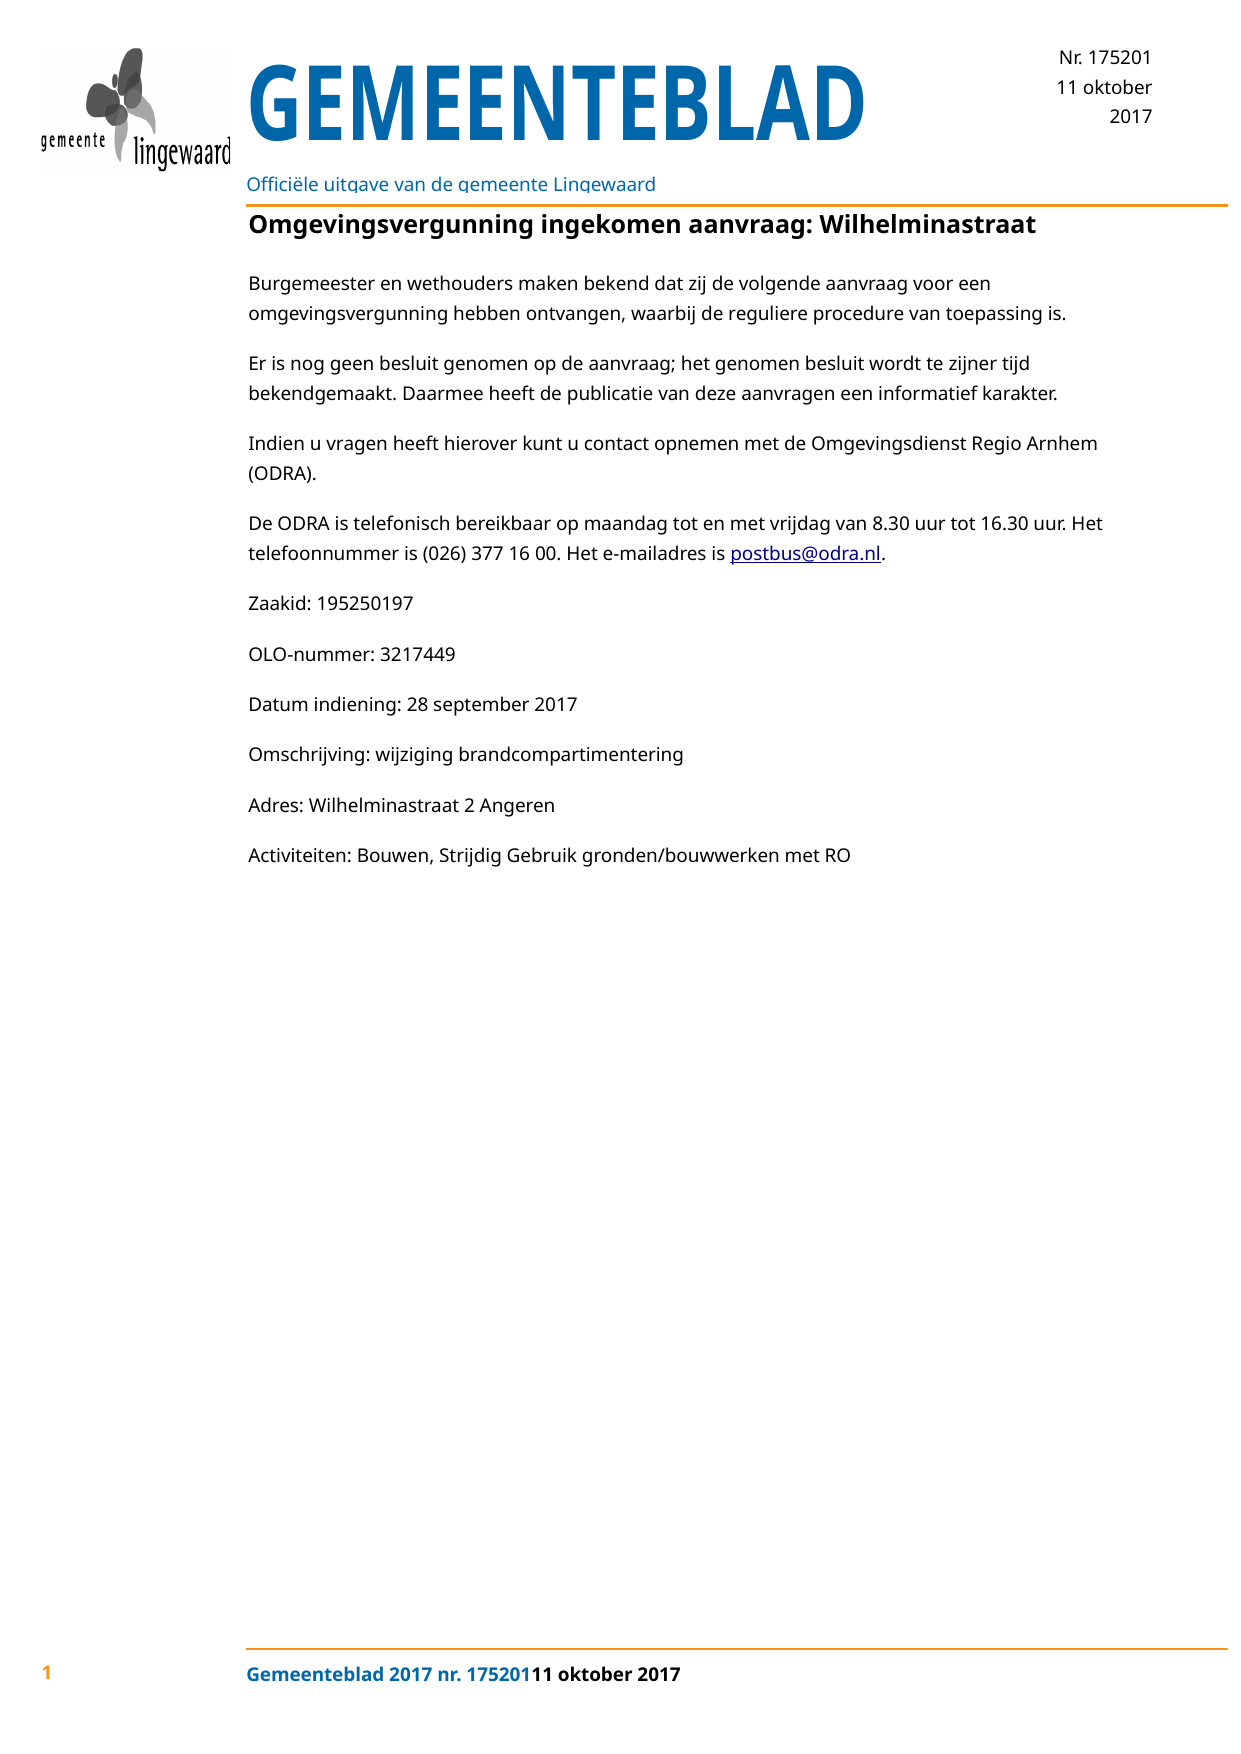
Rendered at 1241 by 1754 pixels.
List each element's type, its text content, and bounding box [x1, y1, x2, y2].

text Zaakid: 195250197 [248, 590, 1152, 616]
text Omgevingsvergunning ingekomen aanvraag: Wilhelminastraat [248, 207, 1152, 241]
text Er is nog geen besluit genomen op de aanvraag; het genomen besluit wordt te zijner tijd bekendgemaakt. Daarmee heeft de publicatie van deze aanvragen een informatief karakter. [248, 350, 1152, 406]
text Datum indiening: 28 september 2017 [248, 691, 1152, 717]
text Activiteiten: Bouwen, Strijdig Gebruik gronden/bouwwerken met RO [248, 842, 1152, 868]
text Burgemeester en wethouders maken bekend dat zij de volgende aanvraag voor een omgevingsvergunning hebben ontvangen, waarbij de reguliere procedure van toepassing is. [248, 270, 1152, 326]
picture [41, 47, 231, 172]
text De ODRA is telefonisch bereikbaar op maandag tot en met vrijdag van 8.30 uur tot 16.30 uur. Het telefoonnummer is (026) 377 16 00. Het e-mailadres is postbus@odra.nl. [248, 510, 1152, 566]
text OLO-nummer: 3217449 [248, 641, 1152, 666]
text Indien u vragen heeft hierover kunt u contact opnemen met de Omgevingsdienst Regio Arnhem (ODRA). [248, 430, 1152, 486]
text Omschrijving: wijziging brandcompartimentering [248, 742, 1152, 767]
text Adres: Wilhelminastraat 2 Angeren [248, 792, 1152, 818]
